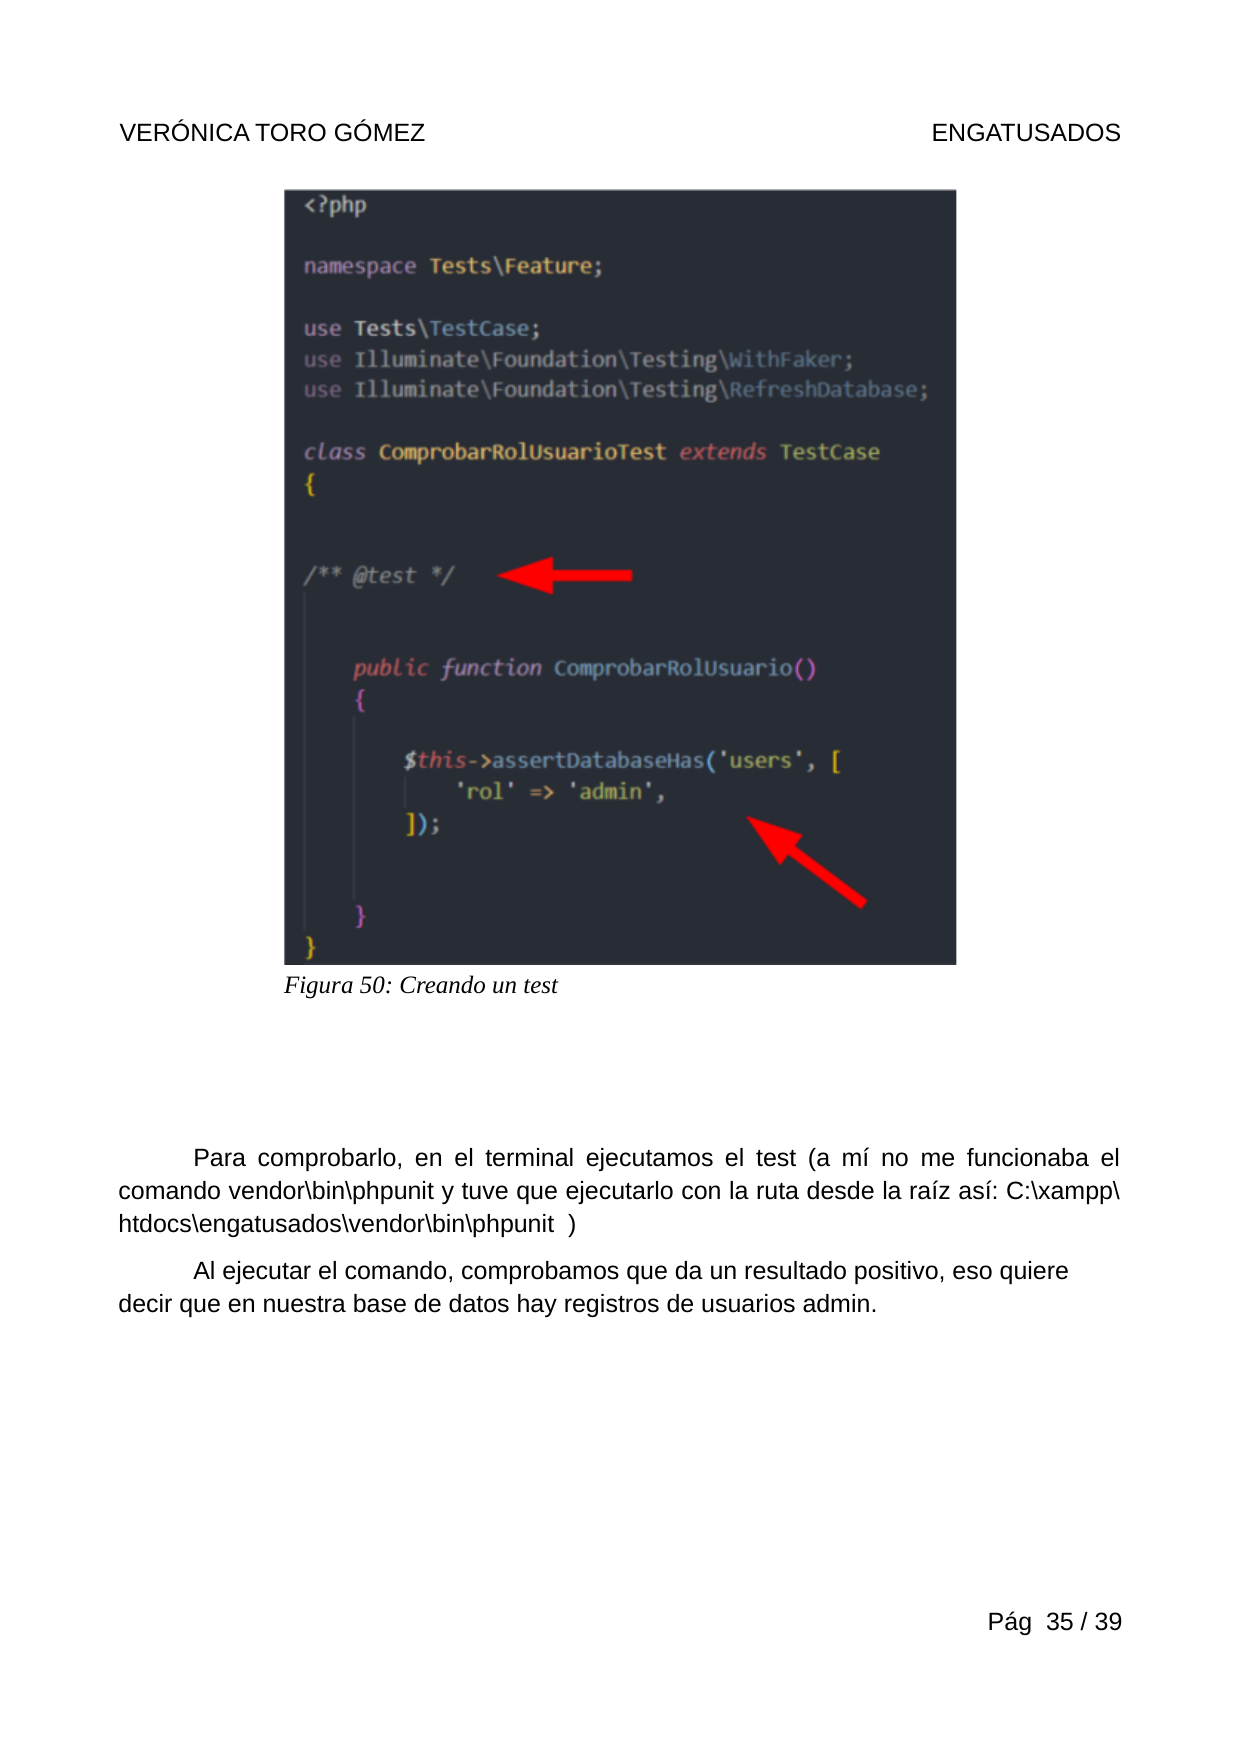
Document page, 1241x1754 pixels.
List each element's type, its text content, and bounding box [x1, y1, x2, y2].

text Para comprobarlo, en el terminal ejecutamos el test (a mí no me funcionaba el comando vendor\bin\phpunit y tuve que ejecutarlo con la ruta desde la raíz así: C:\xampp\htdocs\engatusados\vendor\bin\phpunit ) [118, 1143, 1122, 1237]
text Figura 50: Creando un test [284, 965, 956, 999]
text Al ejecutar el comando, comprobamos que da un resultado positivo, eso quiere decir que en nuestra base de datos hay registros de usuarios admin. [118, 1256, 1122, 1318]
picture [283, 188, 957, 965]
